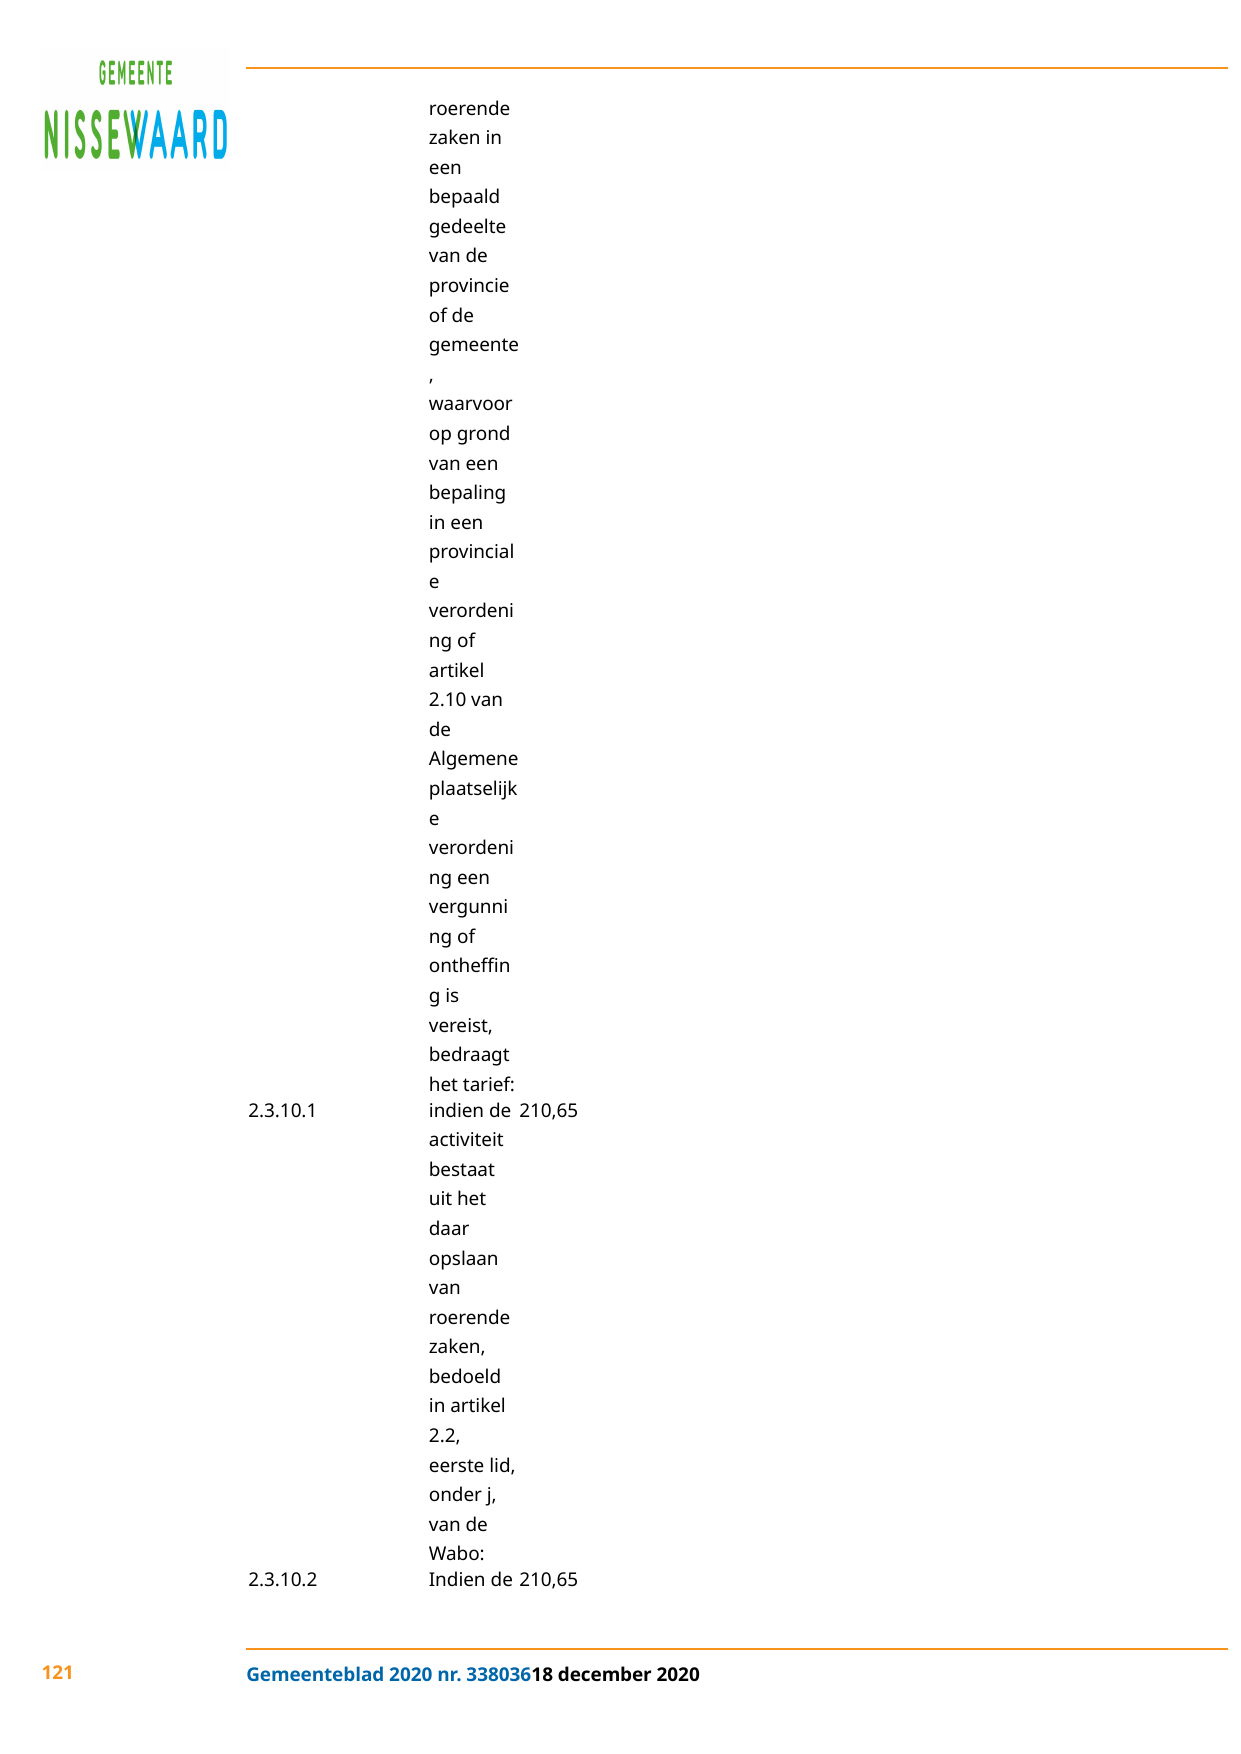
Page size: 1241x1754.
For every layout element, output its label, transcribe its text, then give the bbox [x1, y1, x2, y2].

table_cell [338, 95, 429, 1097]
table_cell 210,65 [519, 1566, 609, 1592]
table_cell roerende zaken in een bepaald gedeelte van de provincie of de gemeente, waarvoor op grond van een bepaling in een provinciale verordening of artikel 2.10 van de Algemene plaatselijke verordening een vergunning of ontheffing is vereist, bedraagt het tarief: [429, 95, 519, 1097]
table_cell [519, 95, 609, 1097]
picture [41, 47, 231, 172]
table_cell 210,65 [519, 1097, 609, 1566]
table_cell 2.3.10.1 [248, 1097, 338, 1566]
table_cell 2.3.10.2 [248, 1566, 338, 1592]
table_cell [338, 1097, 429, 1566]
table_cell indien de activiteit bestaat uit het daar opslaan van roerende zaken, bedoeld in artikel 2.2, eerste lid, onder j, van de Wabo: [429, 1097, 519, 1566]
table_cell Indien de [429, 1566, 519, 1592]
table_cell [248, 95, 338, 1097]
table_cell [338, 1566, 429, 1592]
